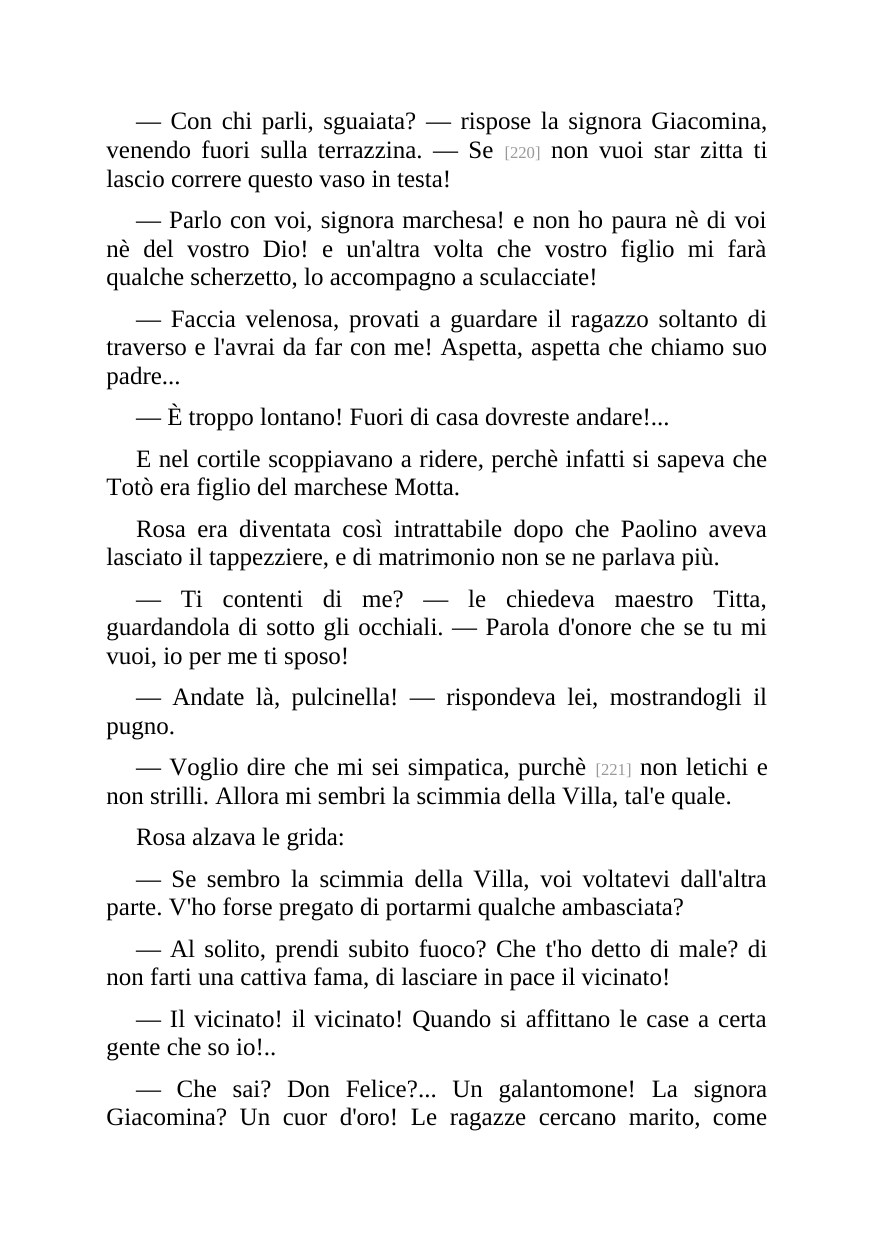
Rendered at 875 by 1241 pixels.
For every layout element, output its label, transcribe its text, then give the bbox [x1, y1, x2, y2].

text — Con chi parli, sguaiata? — rispose la signora Giacomina, venendo fuori sulla terrazzina. — Se [220] non vuoi star zitta ti lascio correre questo vaso in testa! [106, 106, 768, 192]
text — Andate là, pulcinella! — rispondeva lei, mostrandogli il pugno. [106, 682, 768, 740]
text — Il vicinato! il vicinato! Quando si affittano le case a certa gente che so io!.. [106, 1004, 768, 1061]
text Rosa alzava le grida: [106, 822, 768, 851]
text — Voglio dire che mi sei simpatica, purchè [221] non letichi e non strilli. Allora mi sembri la scimmia della Villa, tal'e quale. [106, 752, 768, 810]
text E nel cortile scoppiavano a ridere, perchè infatti si sapeva che Totò era figlio del marchese Motta. [106, 444, 768, 501]
text — Ti contenti di me? — le chiedeva maestro Titta, guardandola di sotto gli occhiali. — Parola d'onore che se tu mi vuoi, io per me ti sposo! [106, 584, 768, 670]
text — Al solito, prendi subito fuoco? Che t'ho detto di male? di non farti una cattiva fama, di lasciare in pace il vicinato! [106, 934, 768, 991]
text — Faccia velenosa, provati a guardare il ragazzo soltanto di traverso e l'avrai da far con me! Aspetta, aspetta che chiamo suo padre... [106, 304, 768, 390]
text Rosa era diventata così intrattabile dopo che Paolino aveva lasciato il tappezziere, e di matrimonio non se ne parlava più. [106, 514, 768, 571]
text — È troppo lontano! Fuori di casa dovreste andare!... [106, 402, 768, 431]
text — Se sembro la scimmia della Villa, voi voltatevi dall'altra parte. V'ho forse pregato di portarmi qualche ambasciata? [106, 864, 768, 921]
text — Parlo con voi, signora marchesa! e non ho paura nè di voi nè del vostro Dio! e un'altra volta che vostro figlio mi farà qualche scherzetto, lo accompagno a sculacciate! [106, 205, 768, 291]
text — Che sai? Don Felice?... Un galantomone! La signora Giacomina? Un cuor d'oro! Le ragazze cercano marito, come [106, 1074, 768, 1131]
